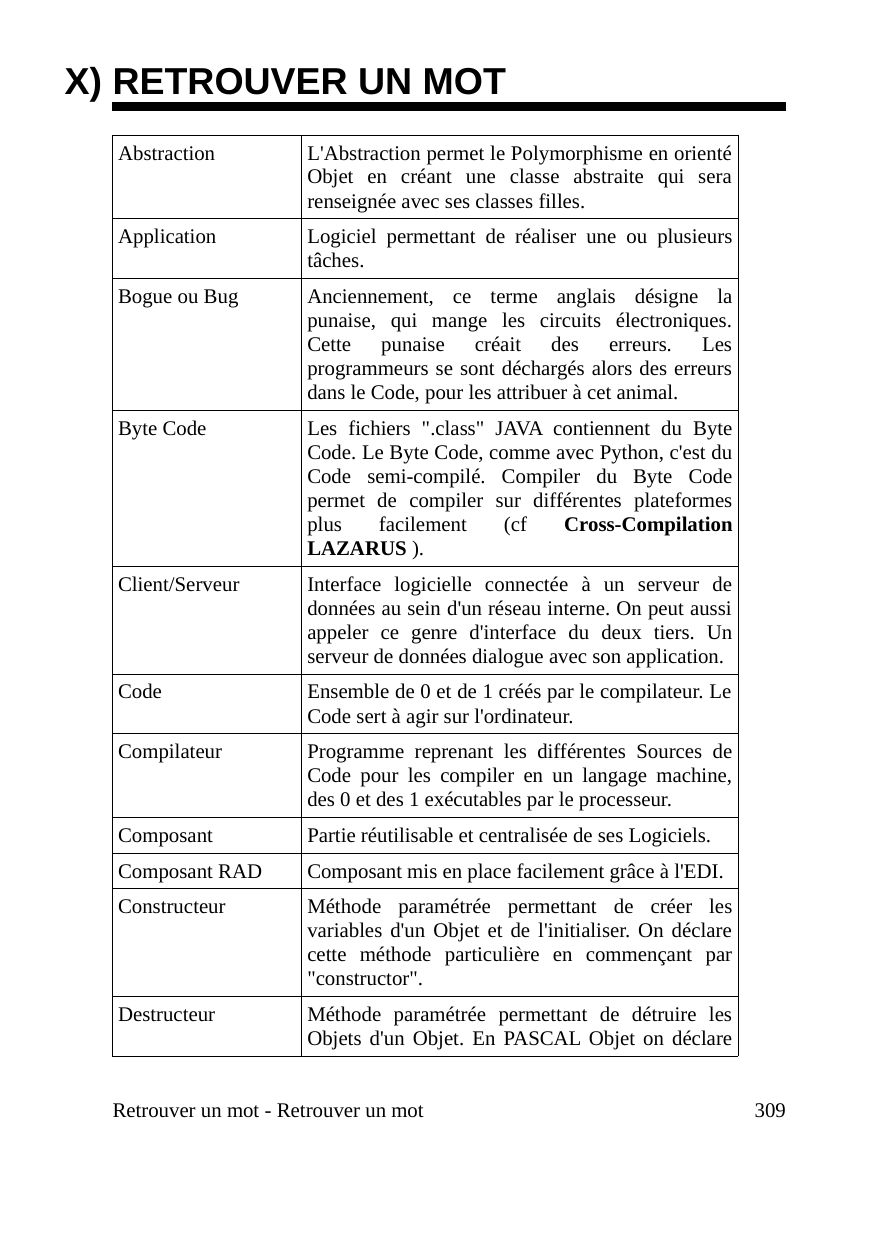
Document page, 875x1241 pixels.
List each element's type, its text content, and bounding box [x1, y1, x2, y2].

table_cell Anciennement, ce terme anglais désigne la punaise, qui mange les circuits électroniques. Cette punaise créait des erreurs. Les programmeurs se sont déchargés alors des erreurs dans le Code, pour les attribuer à cet animal. [302, 279, 738, 410]
table_cell Méthode paramétrée permettant de détruire les Objets d'un Objet. En PASCAL Objet on déclare [302, 997, 738, 1056]
table_cell Méthode paramétrée permettant de créer les variables d'un Objet et de l'initialiser. On déclare cette méthode particulière en commençant par "constructor". [302, 889, 738, 996]
table_cell Les fichiers ".class" JAVA contiennent du Byte Code. Le Byte Code, comme avec Python, c'est du Code semi-compilé. Compiler du Byte Code permet de compiler sur différentes plateformes plus facilement (cf Cross-Compilation LAZARUS ). [302, 411, 738, 566]
table_cell Constructeur [113, 889, 301, 996]
table_cell Composant mis en place facilement grâce à l'EDI. [302, 854, 738, 888]
table_cell Logiciel permettant de réaliser une ou plusieurs tâches. [302, 219, 738, 278]
table_cell Interface logicielle connectée à un serveur de données au sein d'un réseau interne. On peut aussi appeler ce genre d'interface du deux tiers. Un serveur de données dialogue avec son application. [302, 567, 738, 674]
table_cell Ensemble de 0 et de 1 créés par le compilateur. Le Code sert à agir sur l'ordinateur. [302, 675, 738, 733]
table_cell Compilateur [113, 734, 301, 817]
table_cell Code [113, 675, 301, 733]
table_cell Composant [113, 818, 301, 853]
table_cell Programme reprenant les différentes Sources de Code pour les compiler en un langage machine, des 0 et des 1 exécutables par le processeur. [302, 734, 738, 817]
table_cell Client/Serveur [113, 567, 301, 674]
table_cell Composant RAD [113, 854, 301, 888]
table_cell Destructeur [113, 997, 301, 1056]
table_cell Bogue ou Bug [113, 279, 301, 410]
table_cell Byte Code [113, 411, 301, 566]
table_cell Partie réutilisable et centralisée de ses Logiciels. [302, 818, 738, 853]
table_header Abstraction [113, 136, 301, 218]
table_header L'Abstraction permet le Polymorphisme en orienté Objet en créant une classe abstraite qui sera renseignée avec ses classes filles. [302, 136, 738, 218]
subtitle Retrouver un mot [112, 59, 786, 102]
table_cell Application [113, 219, 301, 278]
